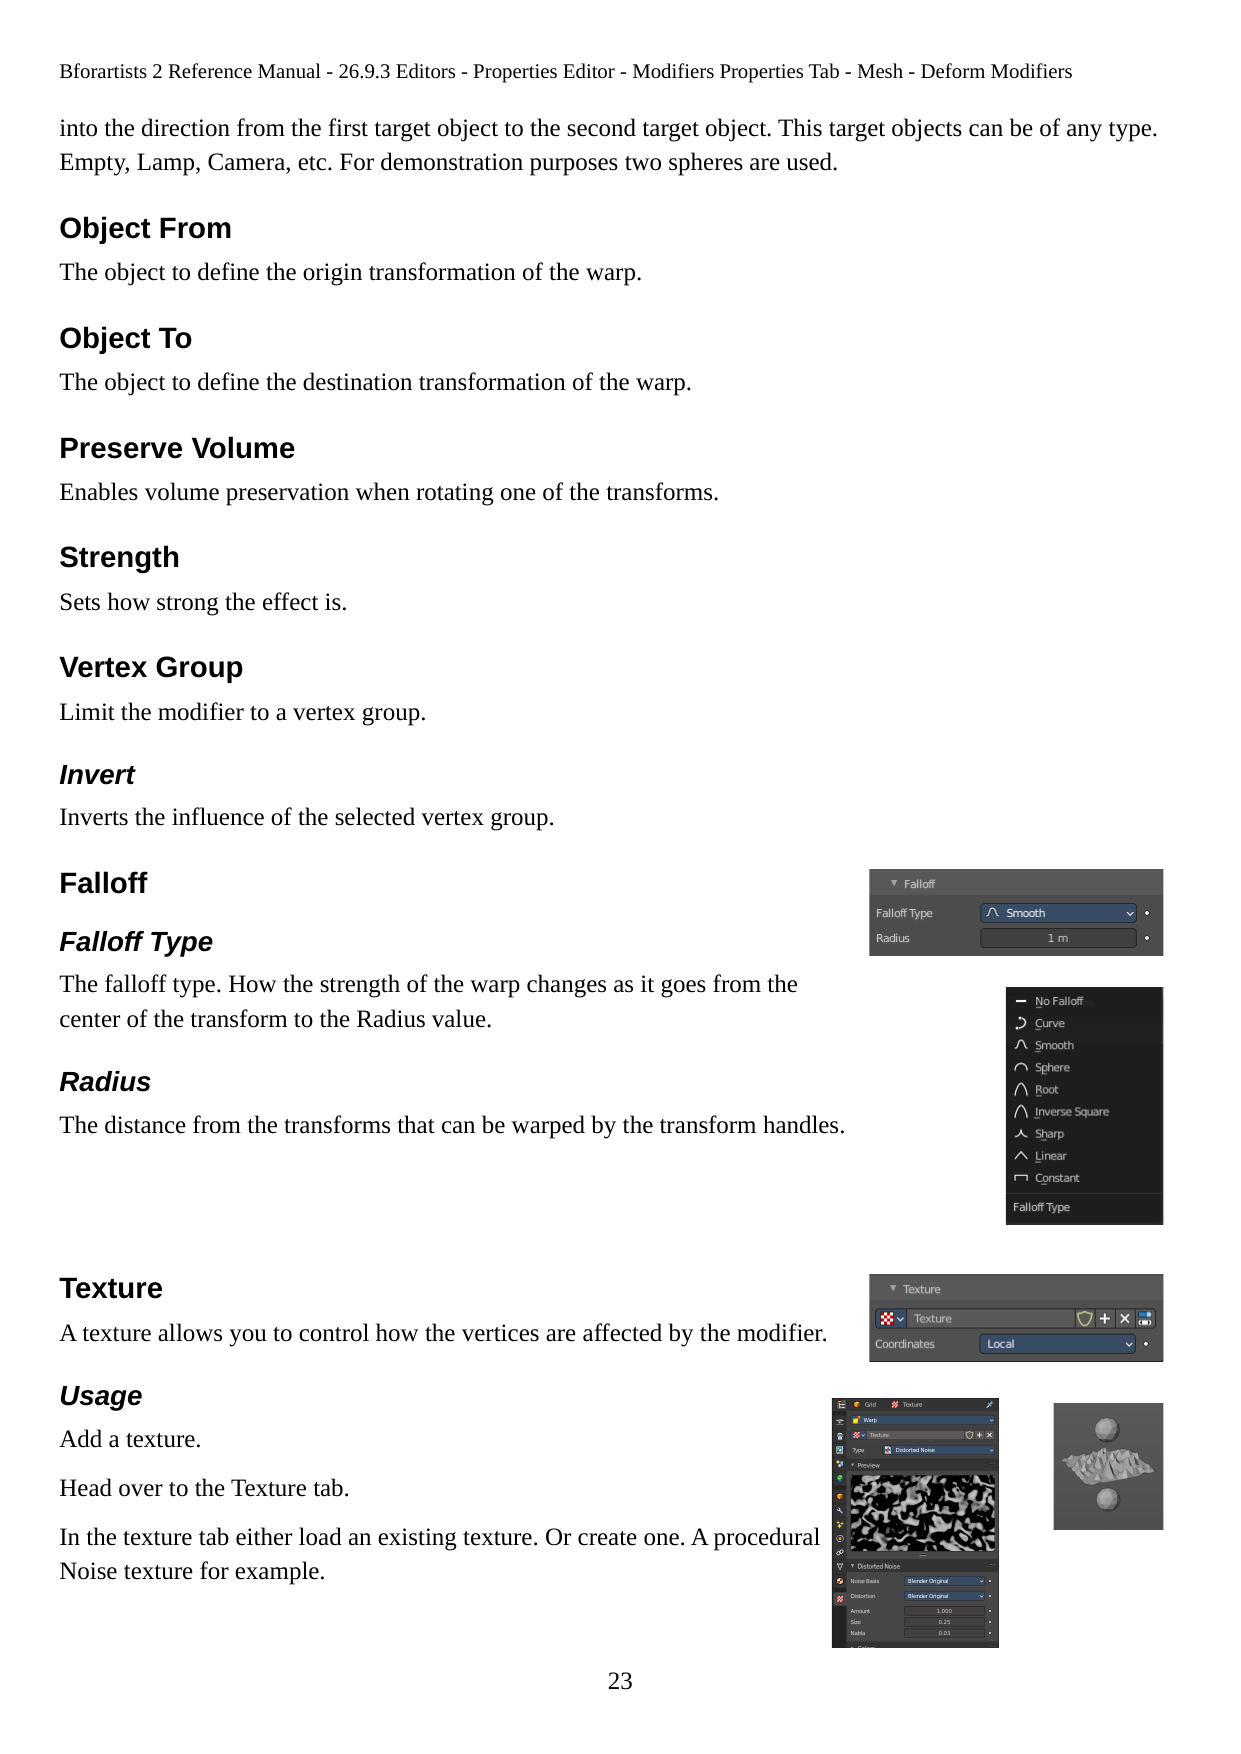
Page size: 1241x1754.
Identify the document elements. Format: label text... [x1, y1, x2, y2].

text [1164, 1424, 1181, 1452]
text Head over to the Texture tab. [59, 1473, 831, 1501]
text Sets how strong the effect is. [59, 587, 1181, 615]
picture [1005, 987, 1164, 1225]
subtitle Falloff [59, 866, 1181, 900]
subtitle Radius [59, 1065, 1005, 1097]
subtitle Usage [59, 1379, 1181, 1411]
text The object to define the origin transformation of the warp. [59, 257, 1181, 286]
subtitle Falloff Type [59, 925, 1181, 957]
text Enables volume preservation when rotating one of the transforms. [59, 477, 1181, 506]
text A texture allows you to control how the vertices are affected by the modifier. [59, 1318, 869, 1346]
text [999, 1473, 1053, 1501]
picture [831, 1398, 999, 1648]
picture [869, 1274, 1164, 1362]
subtitle Strength [59, 540, 1181, 574]
text In the texture tab either load an existing texture. Or create one. A procedural Noise texture for example. [59, 1522, 831, 1585]
subtitle Texture [59, 1271, 1181, 1305]
text The object to define the destination transformation of the warp. [59, 367, 1181, 396]
text Limit the modifier to a vertex group. [59, 697, 1181, 725]
subtitle Object To [59, 321, 1181, 354]
picture [1053, 1403, 1164, 1530]
text [999, 1522, 1181, 1585]
subtitle Vertex Group [59, 650, 1181, 684]
text into the direction from the first target object to the second target object. This target objects can be of any type. Empty, Lamp, Camera, etc. For demonstration purposes two spheres are used. [59, 113, 1181, 176]
subtitle [1164, 1065, 1181, 1097]
text [999, 1424, 1053, 1452]
text Add a texture. [59, 1424, 831, 1452]
text The falloff type. How the strength of the warp changes as it goes from the center of the transform to the Radius value. [59, 969, 1181, 1032]
text Inverts the influence of the selected vertex group. [59, 802, 1181, 831]
subtitle Invert [59, 758, 1181, 790]
subtitle Preserve Volume [59, 431, 1181, 464]
text The distance from the transforms that can be warped by the transform handles. [59, 1110, 1005, 1138]
subtitle Object From [59, 211, 1181, 244]
picture [869, 869, 1164, 956]
